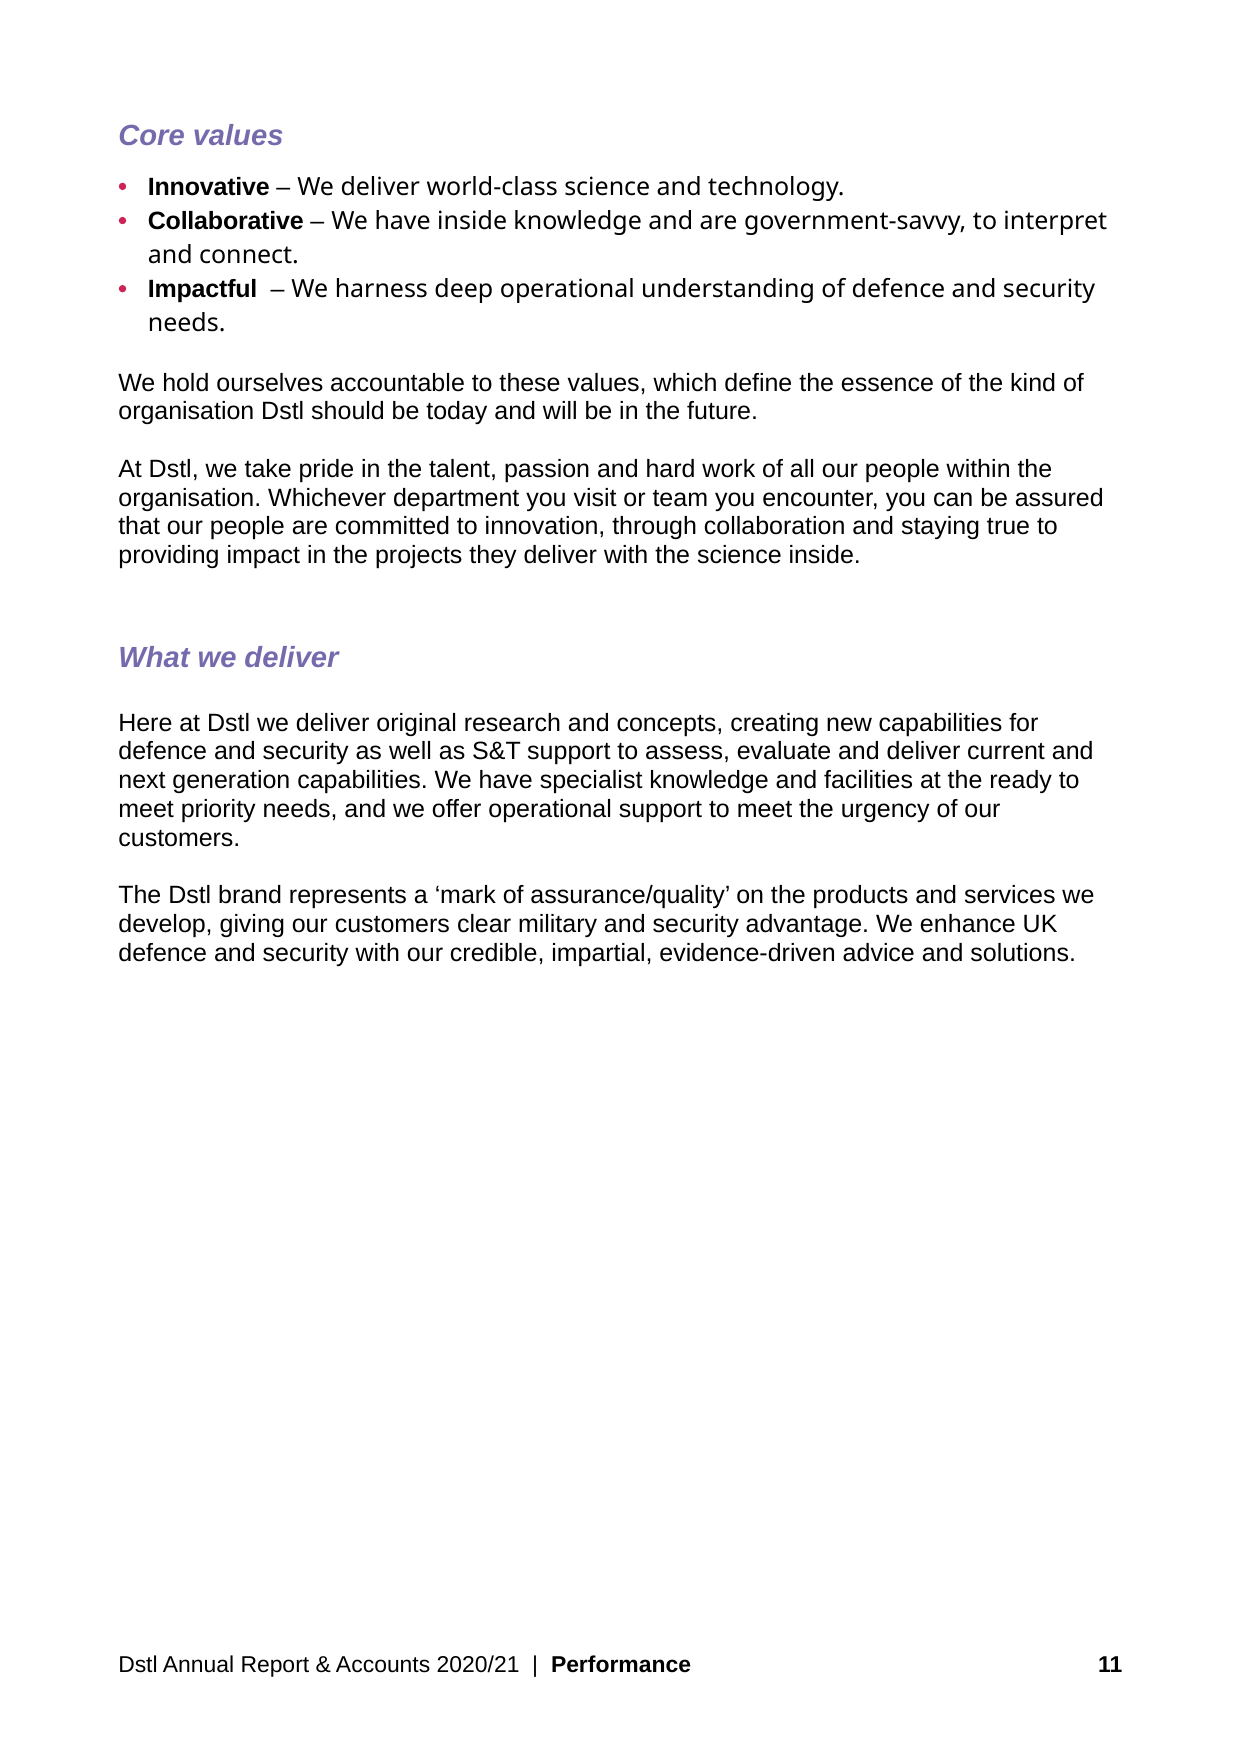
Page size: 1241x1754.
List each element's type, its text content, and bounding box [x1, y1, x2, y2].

text At Dstl, we take pride in the talent, passion and hard work of all our people within the organisation. Whichever department you visit or team you encounter, you can be assured that our people are committed to innovation, through collaboration and staying true to providing impact in the projects they deliver with the science inside. [118, 454, 1122, 569]
text We hold ourselves accountable to these values, which define the essence of the kind of organisation Dstl should be today and will be in the future. [118, 367, 1122, 425]
subtitle Core values [118, 118, 1122, 152]
text The Dstl brand represents a ‘mark of assurance/quality’ on the products and services we develop, giving our customers clear military and security advantage. We enhance UK defence and security with our credible, impartial, evidence-driven advice and solutions. [118, 880, 1122, 966]
list Impactful – We harness deep operational understanding of defence and security needs. [118, 271, 1122, 339]
list Collaborative – We have inside knowledge and are government-savvy, to interpret and connect. [118, 202, 1122, 271]
text Here at Dstl we deliver original research and concepts, creating new capabilities for defence and security as well as S&T support to assess, evaluate and deliver current and next generation capabilities. We have specialist knowledge and facilities at the ready to meet priority needs, and we offer operational support to meet the urgency of our customers. [118, 708, 1122, 880]
subtitle What we deliver [118, 639, 1122, 673]
list Innovative – We deliver world-class science and technology. [118, 168, 1122, 202]
